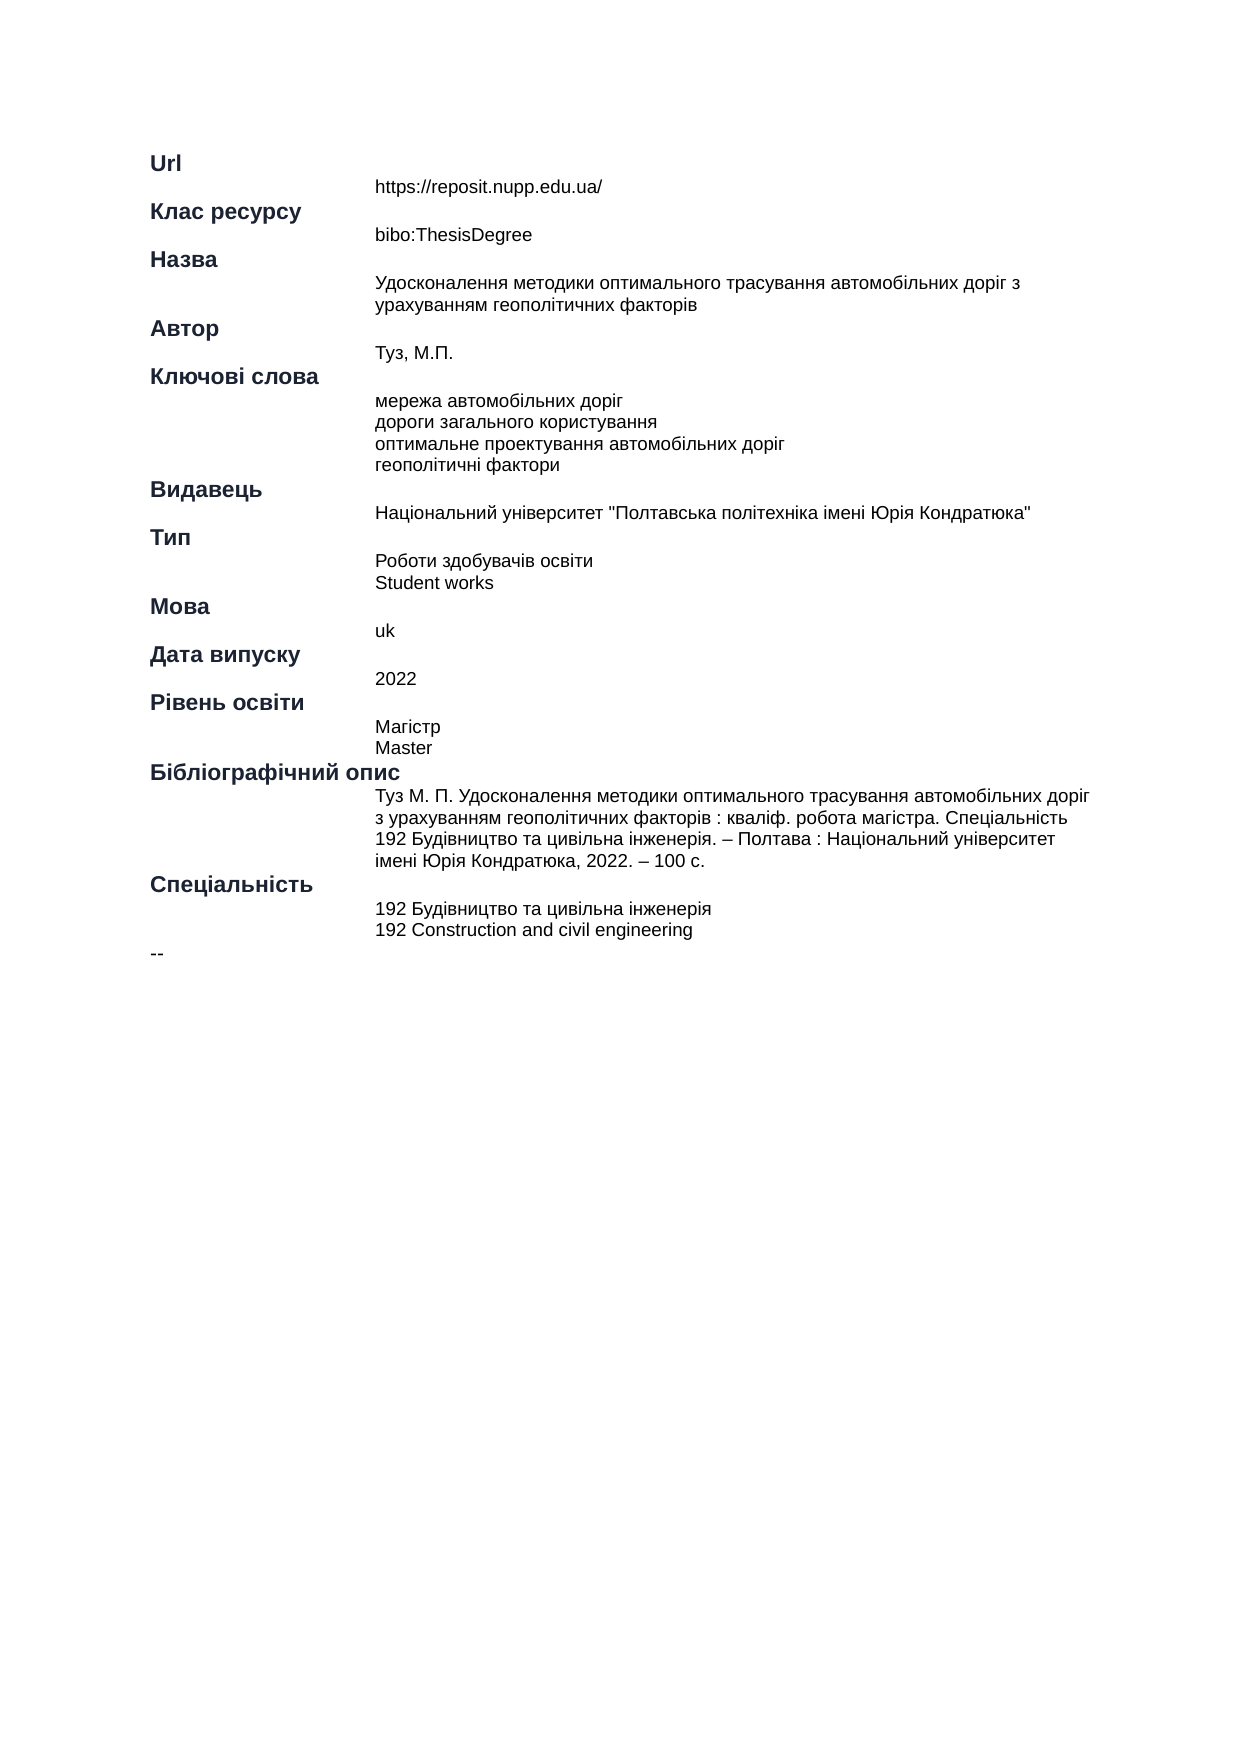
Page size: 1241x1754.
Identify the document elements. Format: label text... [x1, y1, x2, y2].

text Удосконалення методики оптимального трасування автомобільних доріг з урахуванням геополітичних факторів [375, 272, 1090, 315]
text Автор [150, 315, 1090, 342]
text Видавець [150, 476, 1090, 502]
text Магістр [375, 715, 1090, 737]
text дороги загального користування [375, 411, 1090, 433]
text Url [150, 150, 1090, 176]
text https://reposit.nupp.edu.ua/ [375, 176, 1090, 198]
text Клас ресурсу [150, 198, 1090, 224]
text Бібліографічний опис [150, 758, 1090, 785]
text -- [150, 941, 1090, 964]
text Туз М. П. Удосконалення методики оптимального трасування автомобільних доріг з урахуванням геополітичних факторів : кваліф. робота магістра. Спеціальність 192 Будівництво та цивільна інженерія. – Полтава : Національний університет імені Юрія Кондратюка, 2022. – 100 с. [375, 785, 1090, 871]
text геополітичні фактори [375, 454, 1090, 476]
text Ключові слова [150, 363, 1090, 389]
text 192 Construction and civil engineering [375, 919, 1090, 941]
text Рівень освіти [150, 689, 1090, 715]
text Назва [150, 246, 1090, 272]
text Національний університет "Полтавська політехніка імені Юрія Кондратюка" [375, 502, 1090, 524]
text Master [375, 737, 1090, 758]
text Спеціальність [150, 871, 1090, 897]
text мережа автомобільних доріг [375, 389, 1090, 411]
text Роботи здобувачів освіти [375, 550, 1090, 572]
text Student works [375, 572, 1090, 593]
text 192 Будівництво та цивільна інженерія [375, 897, 1090, 919]
text Дата випуску [150, 641, 1090, 667]
text 2022 [375, 667, 1090, 689]
text bibo:ThesisDegree [375, 224, 1090, 246]
text Туз, М.П. [375, 342, 1090, 363]
text оптимальне проектування автомобільних доріг [375, 433, 1090, 454]
text Мова [150, 593, 1090, 619]
text Тип [150, 524, 1090, 550]
text uk [375, 619, 1090, 641]
